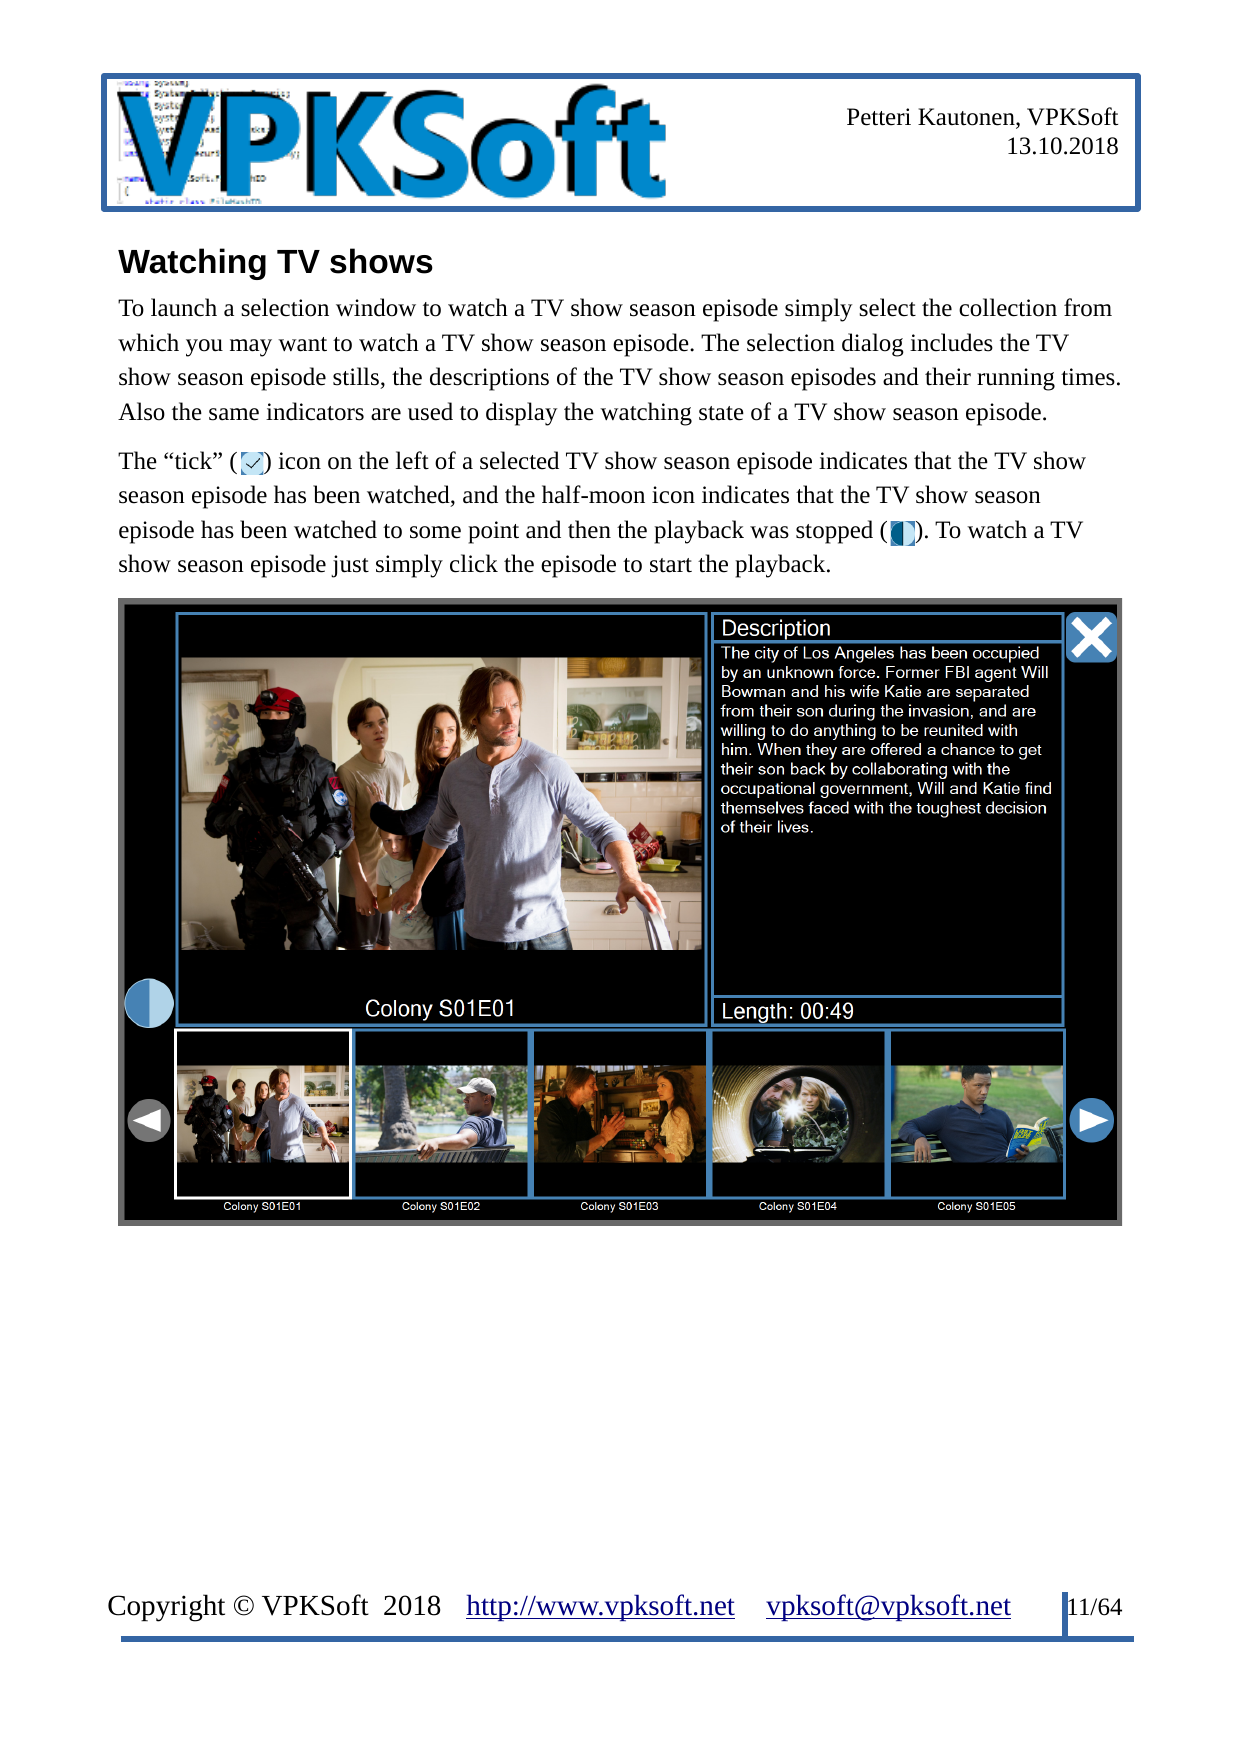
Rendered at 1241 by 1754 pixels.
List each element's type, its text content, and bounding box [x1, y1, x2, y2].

picture [241, 452, 264, 475]
picture [116, 81, 672, 204]
picture [118, 598, 1123, 1226]
picture [904, 521, 915, 546]
picture [890, 537, 898, 546]
subtitle Watching TV shows [118, 242, 1122, 281]
text The “tick” ( ) icon on the left of a selected TV show season episode indicates that the TV show season episode has been watched, and the half-moon icon indicates that the TV show season episode has been watched to some point and then the playback was stopped ( ). To watch a TV show season episode just simply click the episode to start the playback. [118, 446, 1122, 578]
text To launch a selection window to watch a TV show season episode simply select the collection from which you may want to watch a TV show season episode. The selection dialog includes the TV show season episode stills, the descriptions of the TV show season episodes and their running times. Also the same indicators are used to display the watching state of a TV show season episode. [118, 293, 1122, 425]
picture [890, 521, 899, 530]
